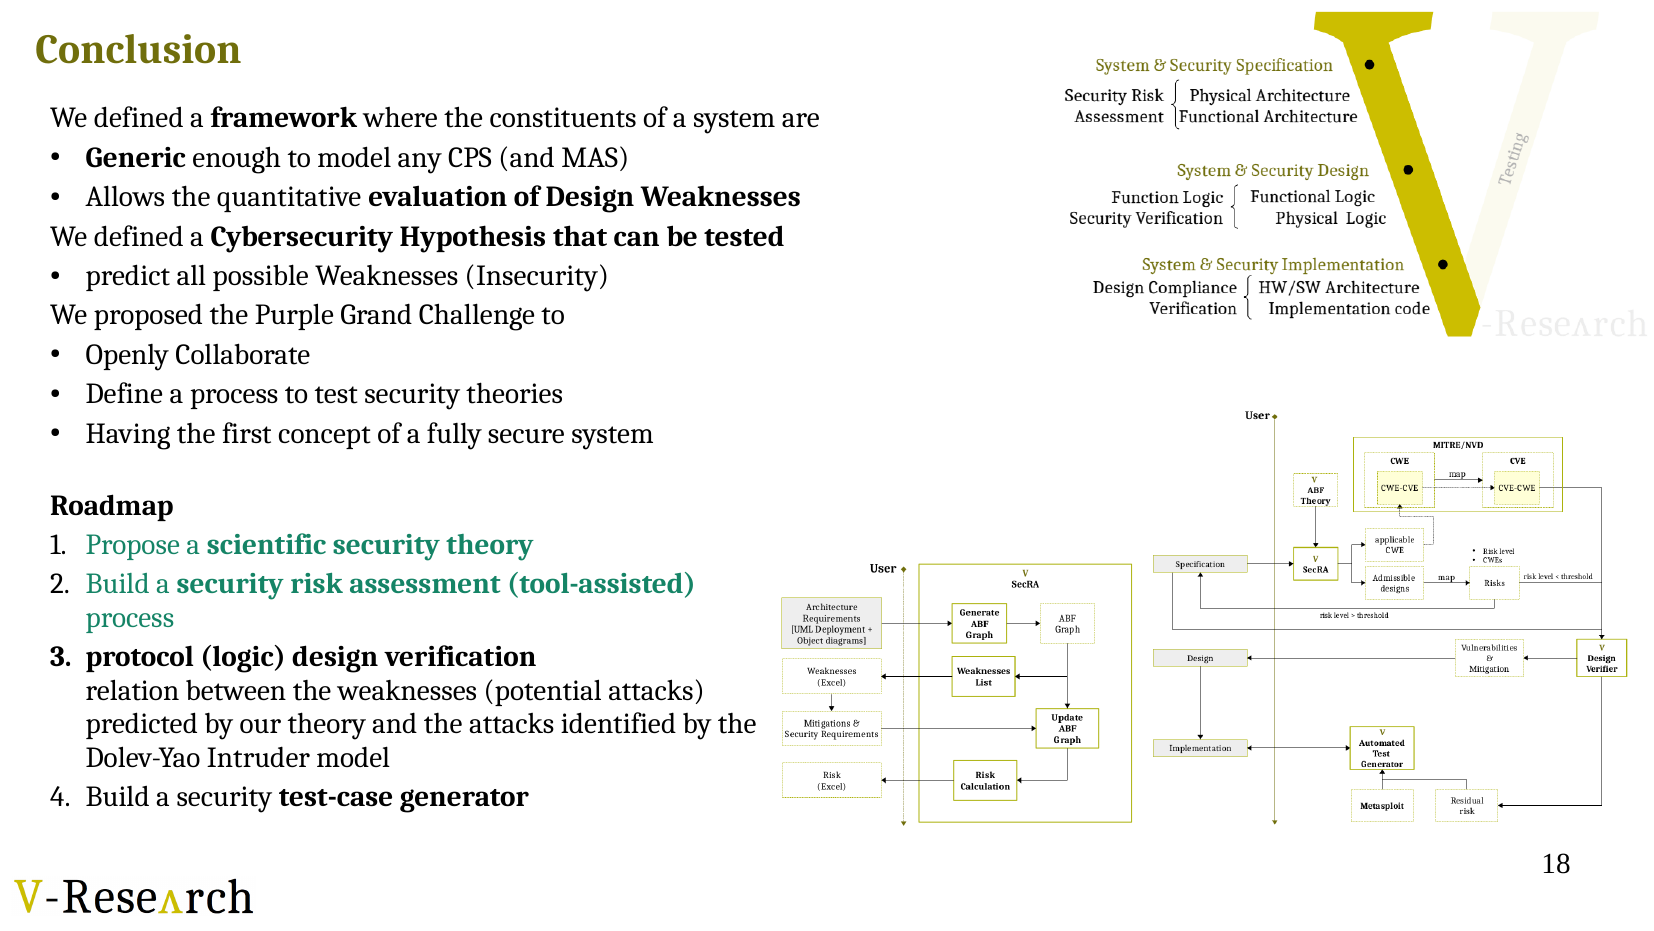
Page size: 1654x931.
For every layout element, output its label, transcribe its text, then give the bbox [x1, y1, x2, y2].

text_box Conclusion [20, 18, 316, 91]
picture [776, 556, 1134, 828]
picture [11, 876, 256, 916]
text_box We defined a framework where the constituents of a system are Generic enough to model any CPS (and MAS) Allows the quantitative evaluation of Design Weaknesses We defined a Cybersecurity Hypothesis that can be tested predict all possible Weaknesses (Insecurity) We proposed the Purple Grand Challenge to Openly Collaborate Define a process to test security theories Having the first concept of a fully secure system [35, 94, 898, 465]
text_box Roadmap Propose a scientific security theory Build a security risk assessment (tool-assisted) process protocol (logic) design verification relation between the weaknesses (potential attacks) predicted by our theory and the attacks identified by the Dolev-Yao Intruder model Build a security test-case generator [35, 481, 777, 828]
picture [1062, 9, 1654, 343]
picture [1150, 401, 1630, 829]
